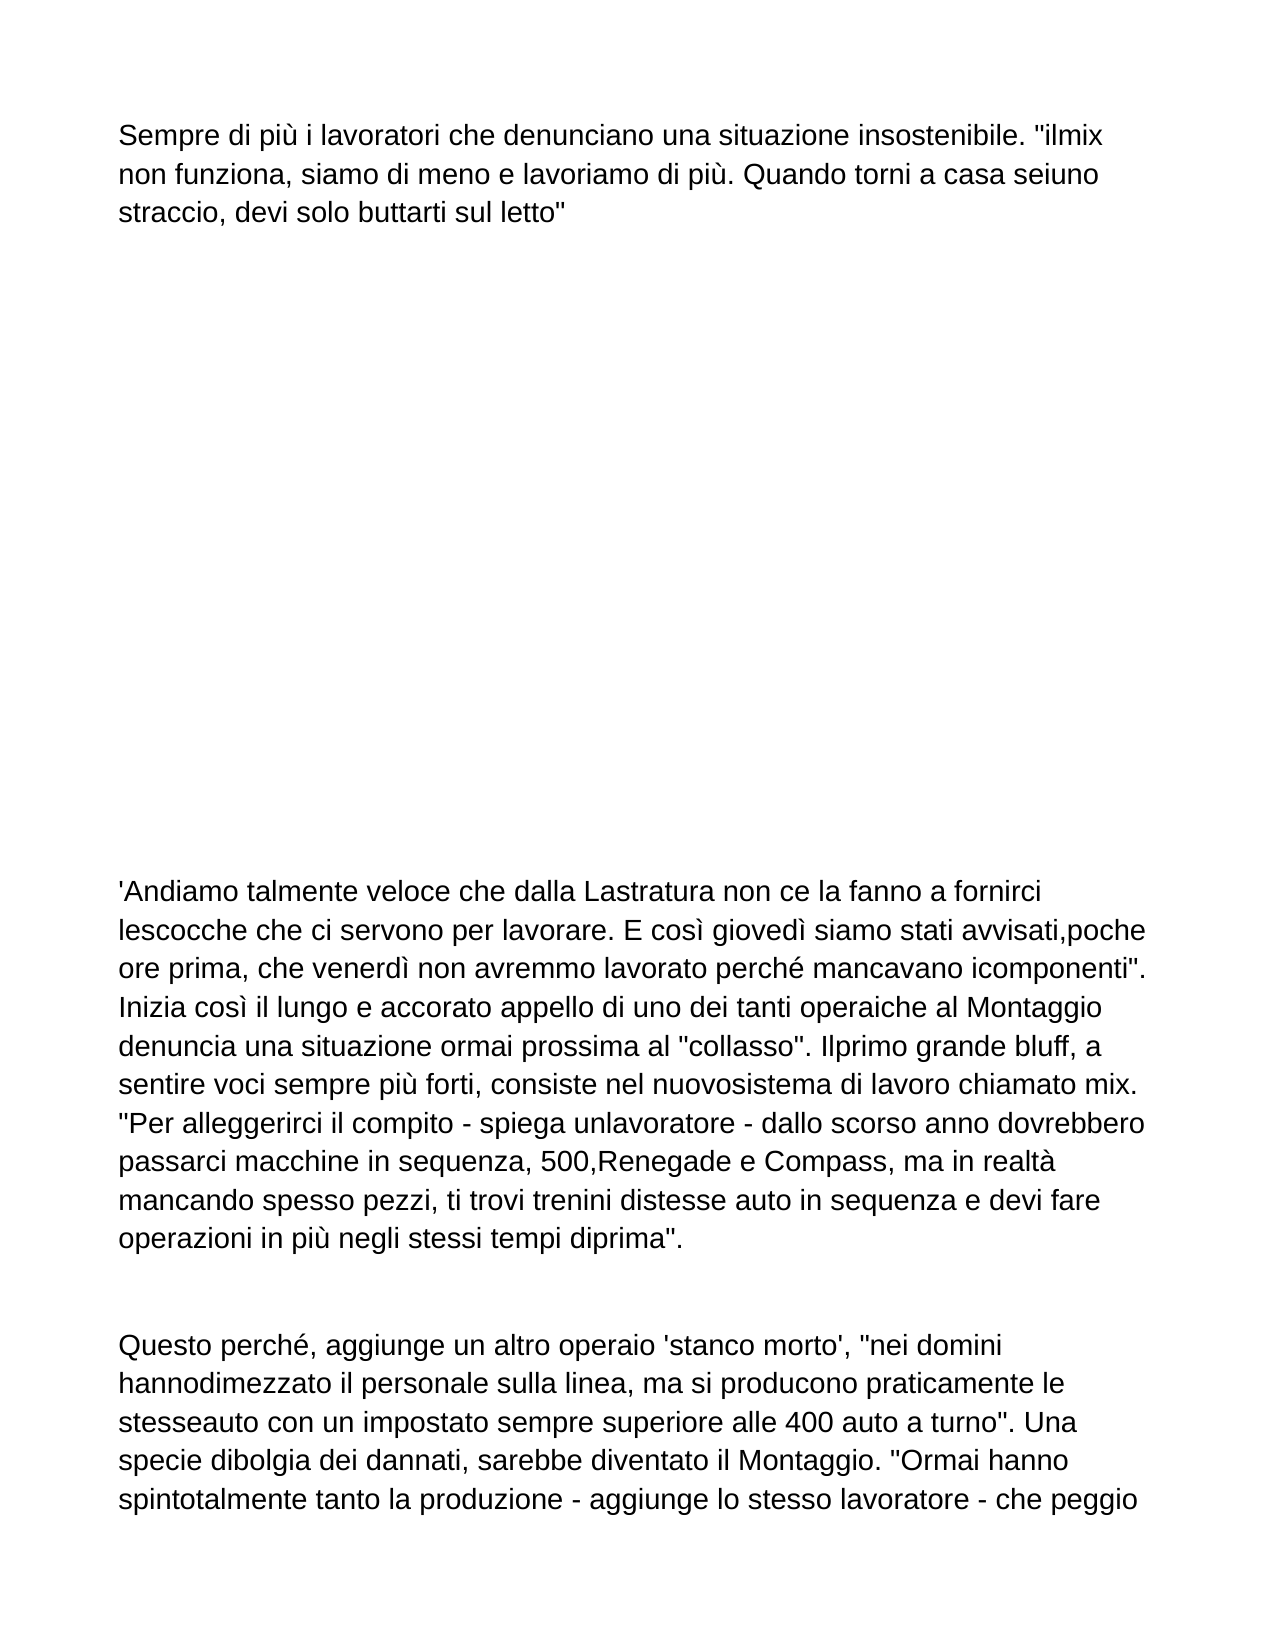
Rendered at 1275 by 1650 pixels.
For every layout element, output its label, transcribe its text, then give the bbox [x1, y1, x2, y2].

text Sempre di più i lavoratori che denunciano una situazione insostenibile. "ilmix non funziona, siamo di meno e lavoriamo di più. Quando torni a casa seiuno straccio, devi solo buttarti sul letto" [118, 118, 1157, 229]
text Questo perché, aggiunge un altro operaio 'stanco morto', "nei domini hannodimezzato il personale sulla linea, ma si producono praticamente le stesseauto con un impostato sempre superiore alle 400 auto a turno". Una specie dibolgia dei dannati, sarebbe diventato il Montaggio. "Ormai hanno spintotalmente tanto la produzione - aggiunge lo stesso lavoratore - che peggio [118, 1327, 1157, 1515]
text 'Andiamo talmente veloce che dalla Lastratura non ce la fanno a fornirci lescocche che ci servono per lavorare. E così giovedì siamo stati avvisati,poche ore prima, che venerdì non avremmo lavorato perché mancavano icomponenti". Inizia così il lungo e accorato appello di uno dei tanti operaiche al Montaggio denuncia una situazione ormai prossima al "collasso". Ilprimo grande bluff, a sentire voci sempre più forti, consiste nel nuovosistema di lavoro chiamato mix. "Per alleggerirci il compito - spiega unlavoratore - dallo scorso anno dovrebbero passarci macchine in sequenza, 500,Renegade e Compass, ma in realtà mancando spesso pezzi, ti trovi trenini distesse auto in sequenza e devi fare operazioni in più negli stessi tempi diprima". [118, 874, 1157, 1255]
